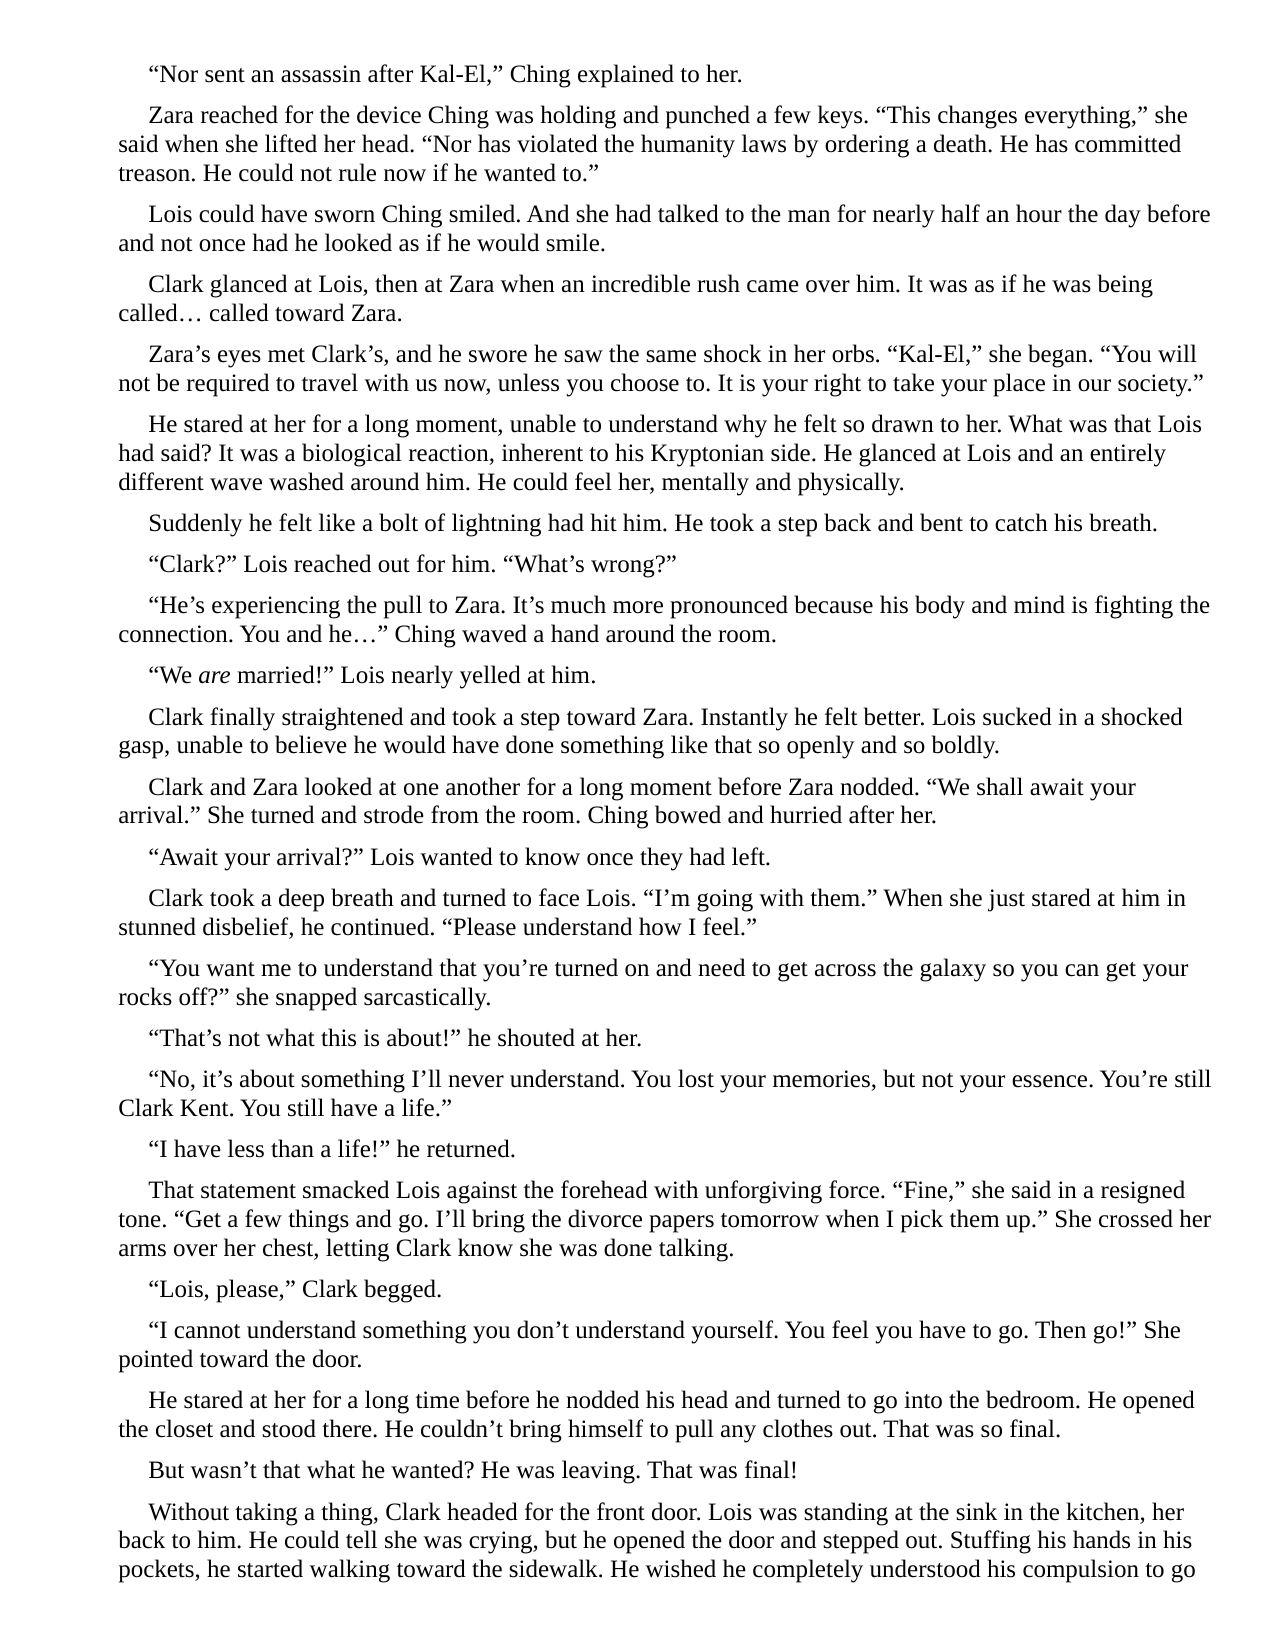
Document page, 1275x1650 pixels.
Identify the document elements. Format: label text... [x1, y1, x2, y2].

text “Await your arrival?” Lois wanted to know once they had left. [118, 842, 1216, 870]
text “He’s experiencing the pull to Zara. It’s much more pronounced because his body and mind is fighting the connection. You and he…” Ching waved a hand around the room. [118, 590, 1216, 648]
text Clark glanced at Lois, then at Zara when an incredible rush came over him. It was as if he was being called… called toward Zara. [118, 269, 1216, 327]
text “Clark?” Lois reached out for him. “What’s wrong?” [118, 549, 1216, 578]
text Lois could have sworn Ching smiled. And she had talked to the man for nearly half an hour the day before and not once had he looked as if he would smile. [118, 199, 1216, 257]
text “Nor sent an assassin after Kal-El,” Ching explained to her. [118, 59, 1216, 88]
text But wasn’t that what he wanted? He was leaving. That was final! [118, 1455, 1216, 1484]
text That statement smacked Lois against the forehead with unforgiving force. “Fine,” she said in a resigned tone. “Get a few things and go. I’ll bring the divorce papers tomorrow when I pick them up.” She crossed her arms over her chest, letting Clark know she was done talking. [118, 1175, 1216, 1262]
text Clark took a deep breath and turned to face Lois. “I’m going with them.” When she just stared at him in stunned disbelief, he continued. “Please understand how I feel.” [118, 883, 1216, 940]
text He stared at her for a long moment, unable to understand why he felt so drawn to her. What was that Lois had said? It was a biological reaction, inherent to his Kryptonian side. He glanced at Lois and an entirely different wave washed around him. He could feel her, mentally and physically. [118, 409, 1216, 495]
text Zara’s eyes met Clark’s, and he swore he saw the same shock in her orbs. “Kal-El,” she began. “You will not be required to travel with us now, unless you choose to. It is your right to take your place in our society.” [118, 339, 1216, 397]
text Zara reached for the device Ching was holding and punched a few keys. “This changes everything,” she said when she lifted her head. “Nor has violated the humanity laws by ordering a death. He has committed treason. He could not rule now if he wanted to.” [118, 100, 1216, 187]
text Clark finally straightened and took a step toward Zara. Instantly he felt better. Lois sucked in a shocked gasp, unable to believe he would have done something like that so openly and so boldly. [118, 702, 1216, 759]
text Suddenly he felt like a bolt of lightning had hit him. He took a step back and bent to catch his breath. [118, 508, 1216, 537]
text “Lois, please,” Clark begged. [118, 1274, 1216, 1303]
text He stared at her for a long time before he nodded his head and turned to go into the bedroom. He opened the closet and stood there. He couldn’t bring himself to pull any clothes out. That was so final. [118, 1385, 1216, 1443]
text “You want me to understand that you’re turned on and need to get across the galaxy so you can get your rocks off?” she snapped sarcastically. [118, 953, 1216, 1010]
text “I cannot understand something you don’t understand yourself. You feel you have to go. Then go!” She pointed toward the door. [118, 1315, 1216, 1373]
text Without taking a thing, Clark headed for the front door. Lois was standing at the sink in the kitchen, her back to him. He could tell she was crying, but he opened the door and stepped out. Stuffing his hands in his pockets, he started walking toward the sidewalk. He wished he completely understood his compulsion to go [118, 1497, 1216, 1583]
text “I have less than a life!” he returned. [118, 1134, 1216, 1163]
text “We are married!” Lois nearly yelled at him. [118, 660, 1216, 689]
text “That’s not what this is about!” he shouted at her. [118, 1023, 1216, 1052]
text Clark and Zara looked at one another for a long moment before Zara nodded. “We shall await your arrival.” She turned and strode from the room. Ching bowed and hurried after her. [118, 772, 1216, 829]
text “No, it’s about something I’ll never understand. You lost your memories, but not your essence. You’re still Clark Kent. You still have a life.” [118, 1064, 1216, 1122]
